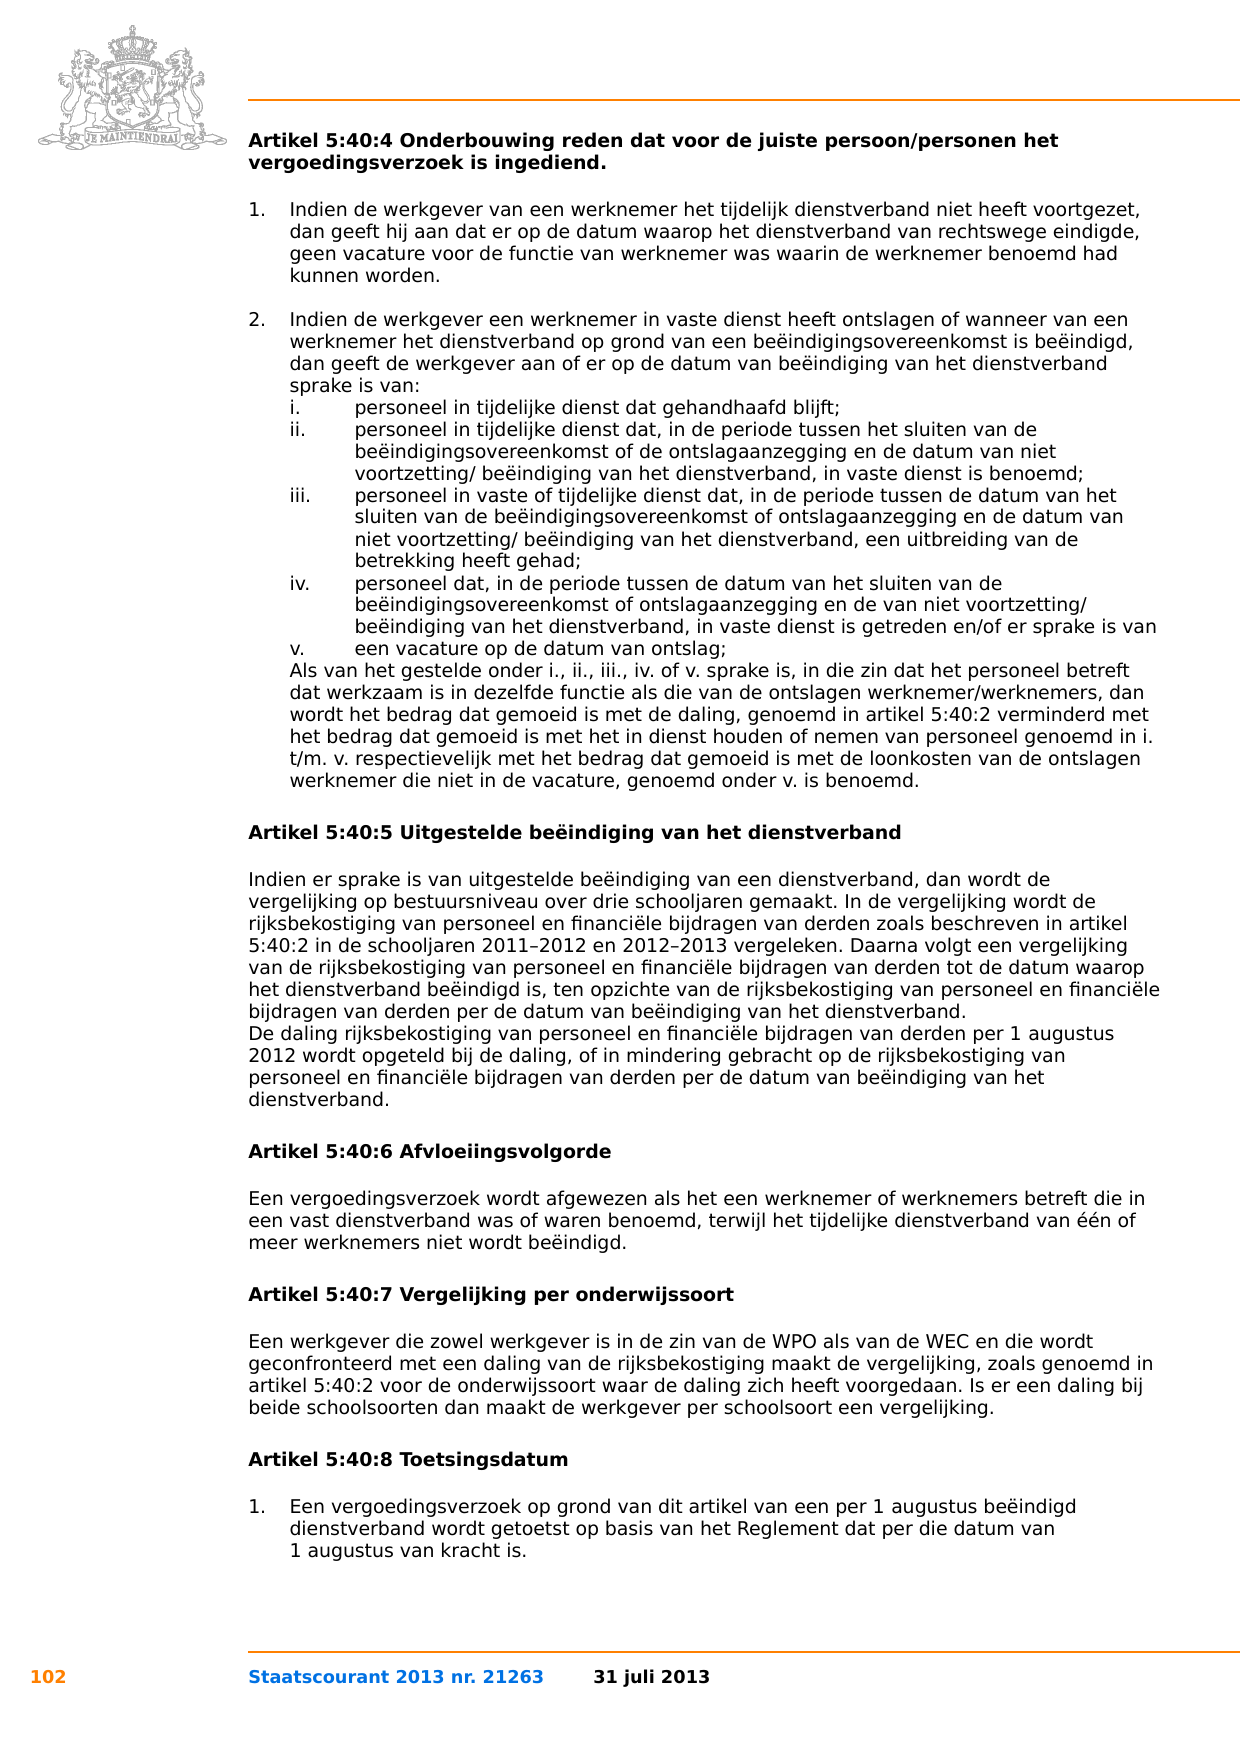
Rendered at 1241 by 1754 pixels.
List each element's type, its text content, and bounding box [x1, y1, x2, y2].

text iv. personeel dat, in de periode tussen de datum van het sluiten van de beëindigingsovereenkomst of ontslagaanzegging en de van niet voortzetting/ beëindiging van het dienstverband, in vaste dienst is getreden en/of er sprake is van [289, 572, 1163, 638]
text Een vergoedingsverzoek wordt afgewezen als het een werknemer of werknemers betreft die in een vast dienstverband was of waren benoemd, terwijl het tijdelijke dienstverband van één of meer werknemers niet wordt beëindigd. [248, 1188, 1163, 1254]
picture [38, 25, 227, 150]
text De daling rijksbekostiging van personeel en financiële bijdragen van derden per 1 augustus 2012 wordt opgeteld bij de daling, of in mindering gebracht op de rijksbekostiging van personeel en financiële bijdragen van derden per de datum van beëindiging van het dienstverband. [248, 1023, 1163, 1111]
text i. personeel in tijdelijke dienst dat gehandhaafd blijft; [289, 397, 1163, 418]
text 1. Een vergoedingsverzoek op grond van dit artikel van een per 1 augustus beëindigd dienstverband wordt getoetst op basis van het Reglement dat per die datum van 1 augustus van kracht is. [248, 1496, 1163, 1562]
text 1. Indien de werkgever van een werknemer het tijdelijk dienstverband niet heeft voortgezet, dan geeft hij aan dat er op de datum waarop het dienstverband van rechtswege eindigde, geen vacature voor de functie van werknemer was waarin de werknemer benoemd had kunnen worden. [248, 199, 1163, 287]
subtitle Artikel 5:40:8 Toetsingsdatum [248, 1449, 1163, 1471]
text Een werkgever die zowel werkgever is in de zin van de WPO als van de WEC en die wordt geconfronteerd met een daling van de rijksbekostiging maakt de vergelijking, zoals genoemd in artikel 5:40:2 voor de onderwijssoort waar de daling zich heeft voorgedaan. Is er een daling bij beide schoolsoorten dan maakt de werkgever per schoolsoort een vergelijking. [248, 1331, 1163, 1419]
text iii. personeel in vaste of tijdelijke dienst dat, in de periode tussen de datum van het sluiten van de beëindigingsovereenkomst of ontslagaanzegging en de datum van niet voortzetting/ beëindiging van het dienstverband, een uitbreiding van de betrekking heeft gehad; [289, 484, 1163, 572]
text ii. personeel in tijdelijke dienst dat, in de periode tussen het sluiten van de beëindigingsovereenkomst of de ontslagaanzegging en de datum van niet voortzetting/ beëindiging van het dienstverband, in vaste dienst is benoemd; [289, 418, 1163, 484]
subtitle Artikel 5:40:4 Onderbouwing reden dat voor de juiste persoon/personen het vergoedingsverzoek is ingediend. [248, 130, 1163, 174]
subtitle Artikel 5:40:5 Uitgestelde beëindiging van het dienstverband [248, 822, 1163, 844]
text Indien er sprake is van uitgestelde beëindiging van een dienstverband, dan wordt de vergelijking op bestuursniveau over drie schooljaren gemaakt. In de vergelijking wordt de rijksbekostiging van personeel en financiële bijdragen van derden zoals beschreven in artikel 5:40:2 in de schooljaren 2011–2012 en 2012–2013 vergeleken. Daarna volgt een vergelijking van de rijksbekostiging van personeel en financiële bijdragen van derden tot de datum waarop het dienstverband beëindigd is, ten opzichte van de rijksbekostiging van personeel en financiële bijdragen van derden per de datum van beëindiging van het dienstverband. [248, 869, 1163, 1023]
text v. een vacature op de datum van ontslag; [289, 638, 1163, 660]
subtitle Artikel 5:40:7 Vergelijking per onderwijssoort [248, 1284, 1163, 1306]
subtitle Artikel 5:40:6 Afvloeiingsvolgorde [248, 1141, 1163, 1163]
text 2. Indien de werkgever een werknemer in vaste dienst heeft ontslagen of wanneer van een werknemer het dienstverband op grond van een beëindigingsovereenkomst is beëindigd, dan geeft de werkgever aan of er op de datum van beëindiging van het dienstverband sprake is van: [248, 309, 1163, 397]
text Als van het gestelde onder i., ii., iii., iv. of v. sprake is, in die zin dat het personeel betreft dat werkzaam is in dezelfde functie als die van de ontslagen werknemer/werknemers, dan wordt het bedrag dat gemoeid is met de daling, genoemd in artikel 5:40:2 verminderd met het bedrag dat gemoeid is met het in dienst houden of nemen van personeel genoemd in i. t/m. v. respectievelijk met het bedrag dat gemoeid is met de loonkosten van de ontslagen werknemer die niet in de vacature, genoemd onder v. is benoemd. [289, 660, 1163, 792]
